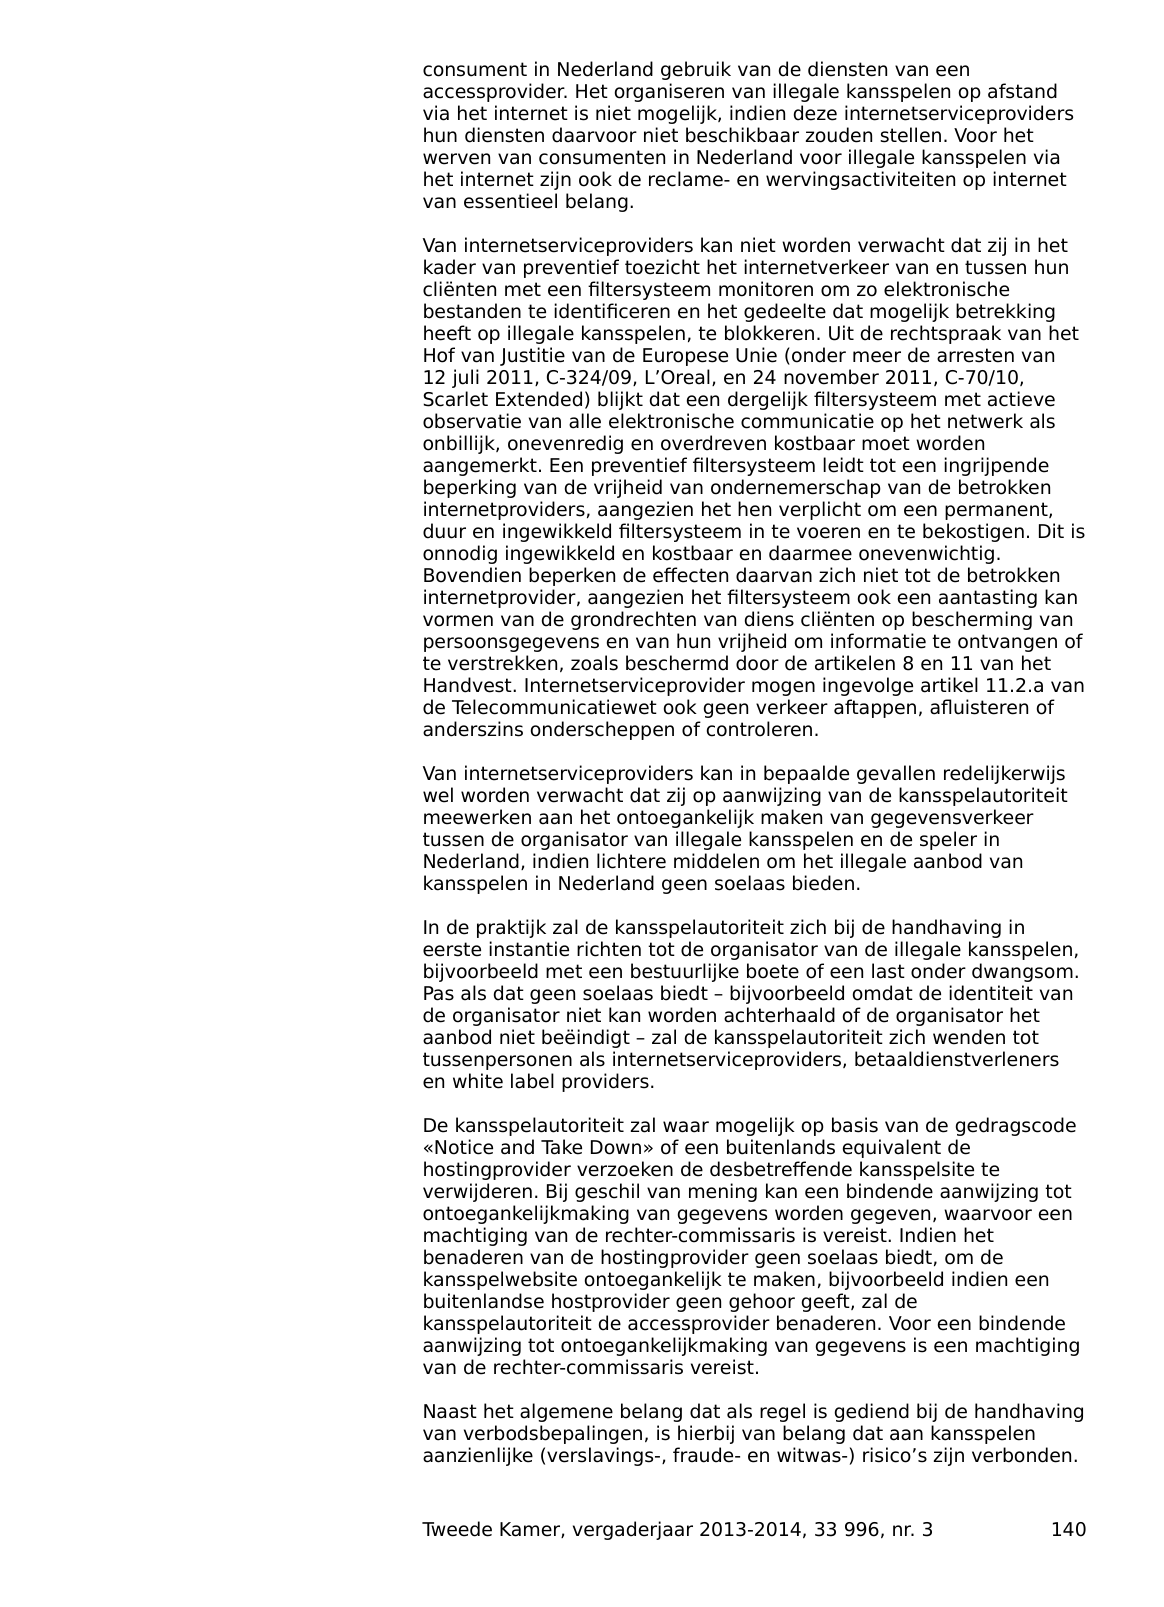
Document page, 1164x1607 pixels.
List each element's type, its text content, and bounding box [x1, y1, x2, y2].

text De kansspelautoriteit zal waar mogelijk op basis van de gedragscode «Notice and Take Down» of een buitenlands equivalent de hostingprovider verzoeken de desbetreffende kansspelsite te verwijderen. Bij geschil van mening kan een bindende aanwijzing tot ontoegankelijkmaking van gegevens worden gegeven, waarvoor een machtiging van de rechter-commissaris is vereist. Indien het benaderen van de hostingprovider geen soelaas biedt, om de kansspelwebsite ontoegankelijk te maken, bijvoorbeeld indien een buitenlandse hostprovider geen gehoor geeft, zal de kansspelautoriteit de accessprovider benaderen. Voor een bindende aanwijzing tot ontoegankelijkmaking van gegevens is een machtiging van de rechter-commissaris vereist. [422, 1115, 1087, 1379]
text Van internetserviceproviders kan niet worden verwacht dat zij in het kader van preventief toezicht het internetverkeer van en tussen hun cliënten met een filtersysteem monitoren om zo elektronische bestanden te identificeren en het gedeelte dat mogelijk betrekking heeft op illegale kansspelen, te blokkeren. Uit de rechtspraak van het Hof van Justitie van de Europese Unie (onder meer de arresten van 12 juli 2011, C-324/09, L’Oreal, en 24 november 2011, C-70/10, Scarlet Extended) blijkt dat een dergelijk filtersysteem met actieve observatie van alle elektronische communicatie op het netwerk als onbillijk, onevenredig en overdreven kostbaar moet worden aangemerkt. Een preventief filtersysteem leidt tot een ingrijpende beperking van de vrijheid van ondernemerschap van de betrokken internetproviders, aangezien het hen verplicht om een permanent, duur en ingewikkeld filtersysteem in te voeren en te bekostigen. Dit is onnodig ingewikkeld en kostbaar en daarmee onevenwichtig. Bovendien beperken de effecten daarvan zich niet tot de betrokken internetprovider, aangezien het filtersysteem ook een aantasting kan vormen van de grondrechten van diens cliënten op bescherming van persoonsgegevens en van hun vrijheid om informatie te ontvangen of te verstrekken, zoals beschermd door de artikelen 8 en 11 van het Handvest. Internetserviceprovider mogen ingevolge artikel 11.2.a van de Telecommunicatiewet ook geen verkeer aftappen, afluisteren of anderszins onderscheppen of controleren. [422, 235, 1087, 741]
text Van internetserviceproviders kan in bepaalde gevallen redelijkerwijs wel worden verwacht dat zij op aanwijzing van de kansspelautoriteit meewerken aan het ontoegankelijk maken van gegevensverkeer tussen de organisator van illegale kansspelen en de speler in Nederland, indien lichtere middelen om het illegale aanbod van kansspelen in Nederland geen soelaas bieden. [422, 763, 1087, 895]
text In de praktijk zal de kansspelautoriteit zich bij de handhaving in eerste instantie richten tot de organisator van de illegale kansspelen, bijvoorbeeld met een bestuurlijke boete of een last onder dwangsom. Pas als dat geen soelaas biedt – bijvoorbeeld omdat de identiteit van de organisator niet kan worden achterhaald of de organisator het aanbod niet beëindigt – zal de kansspelautoriteit zich wenden tot tussenpersonen als internetserviceproviders, betaaldienstverleners en white label providers. [422, 917, 1087, 1093]
text Naast het algemene belang dat als regel is gediend bij de handhaving van verbodsbepalingen, is hierbij van belang dat aan kansspelen aanzienlijke (verslavings-, fraude- en witwas-) risico’s zijn verbonden. [422, 1401, 1087, 1467]
text consument in Nederland gebruik van de diensten van een accessprovider. Het organiseren van illegale kansspelen op afstand via het internet is niet mogelijk, indien deze internetserviceproviders hun diensten daarvoor niet beschikbaar zouden stellen. Voor het werven van consumenten in Nederland voor illegale kansspelen via het internet zijn ook de reclame- en wervingsactiviteiten op internet van essentieel belang. [422, 59, 1087, 213]
